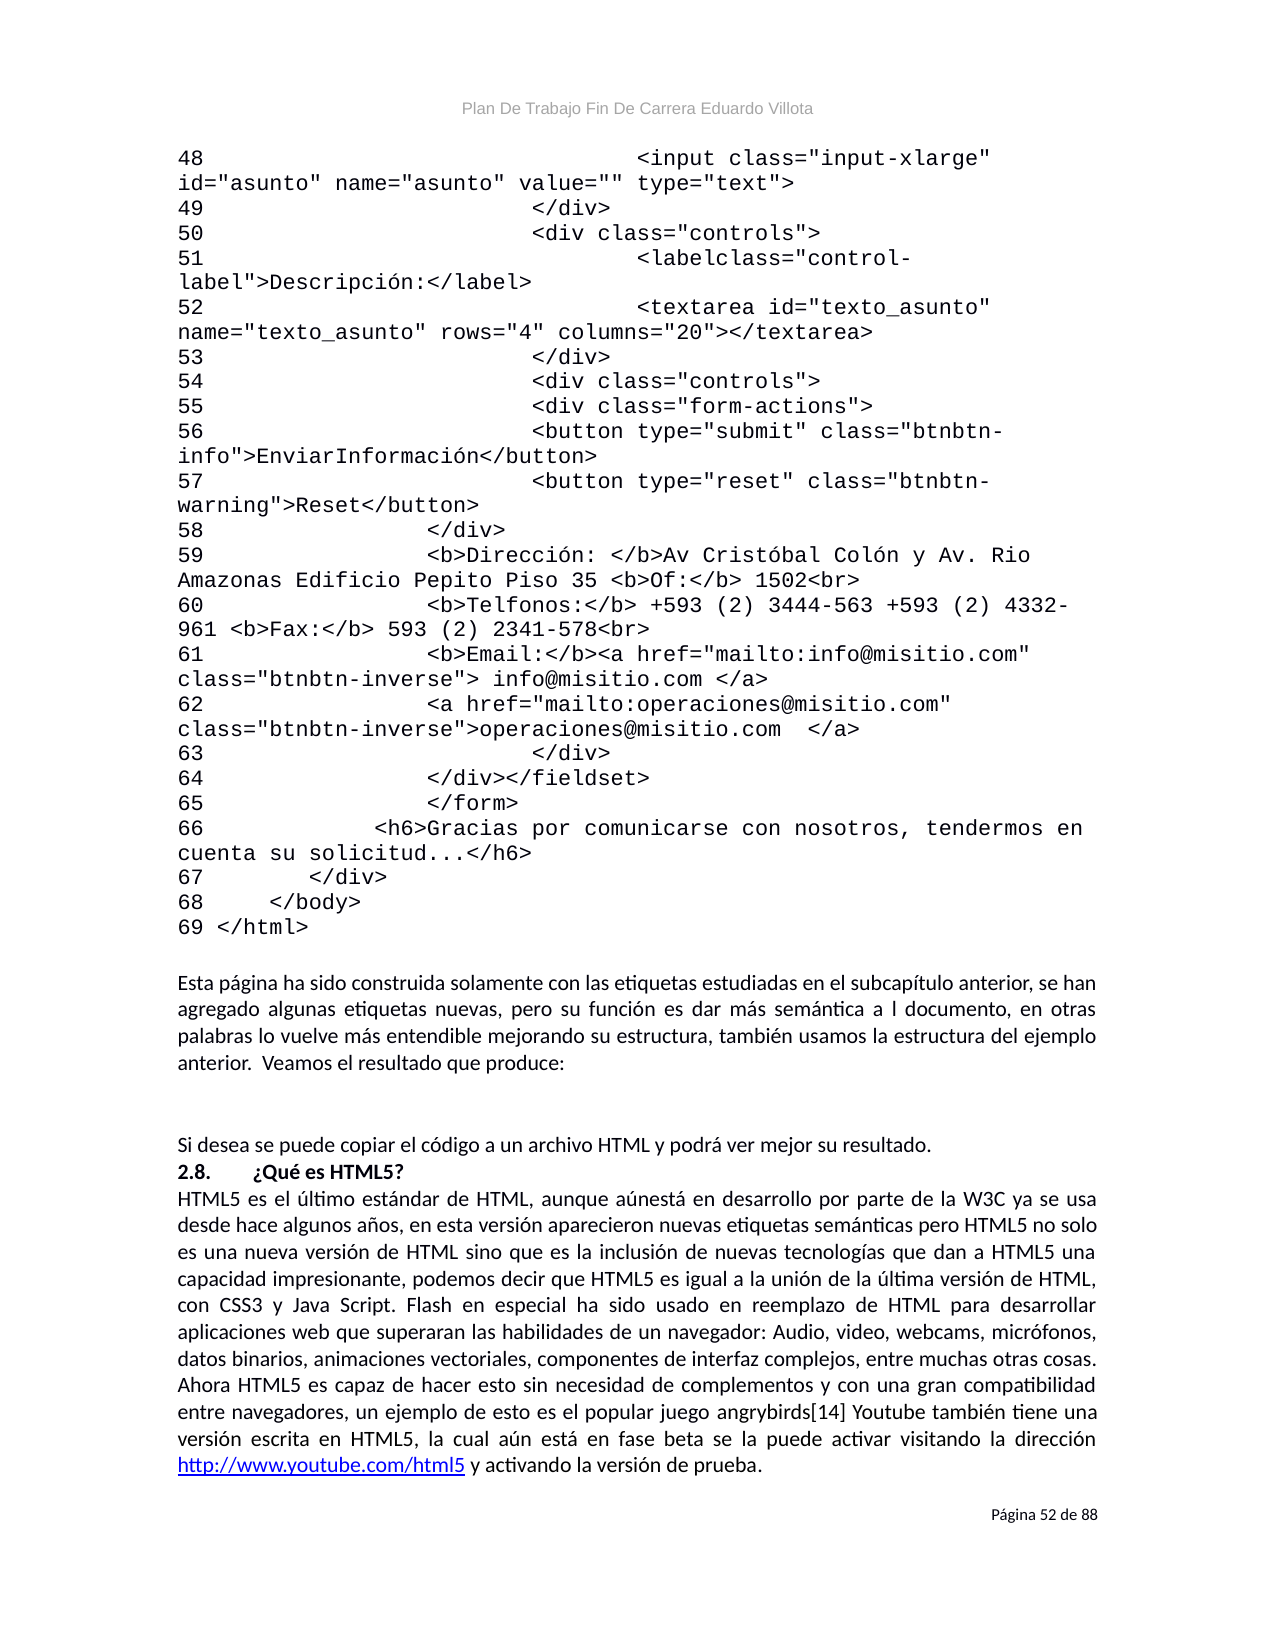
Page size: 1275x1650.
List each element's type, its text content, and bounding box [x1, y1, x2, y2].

text 66 <h6>Gracias por comunicarse con nosotros, tendermos en cuenta su solicitud...</h6> [177, 817, 1098, 867]
text 69 </html> [177, 916, 1098, 941]
text HTML5 es el último estándar de HTML, aunque aúnestá en desarrollo por parte de la W3C ya se usa desde hace algunos años, en esta versión aparecieron nuevas etiquetas semánticas pero HTML5 no solo es una nueva versión de HTML sino que es la inclusión de nuevas tecnologías que dan a HTML5 una capacidad impresionante, podemos decir que HTML5 es igual a la unión de la última versión de HTML, con CSS3 y Java Script. Flash en especial ha sido usado en reemplazo de HTML para desarrollar aplicaciones web que superaran las habilidades de un navegador: Audio, video, webcams, micrófonos, datos binarios, animaciones vectoriales, componentes de interfaz complejos, entre muchas otras cosas. Ahora HTML5 es capaz de hacer esto sin necesidad de complementos y con una gran compatibilidad entre navegadores, un ejemplo de esto es el popular juego angrybirds[14] Youtube también tiene una versión escrita en HTML5, la cual aún está en fase beta se la puede activar visitando la dirección http://www.youtube.com/html5 y activando la versión de prueba. [177, 1185, 1098, 1478]
text 52 <textarea id="texto_asunto" name="texto_asunto" rows="4" columns="20"></textarea> [177, 296, 1098, 346]
text 49 </div> [177, 197, 1098, 222]
text 55 <div class="form-actions"> [177, 396, 1098, 420]
text 53 </div> [177, 346, 1098, 371]
text 67 </div> [177, 867, 1098, 891]
text 61 <b>Email:</b><a href="mailto:info@misitio.com" class="btnbtn-inverse"> info@misitio.com </a> [177, 643, 1098, 693]
text 65 </form> [177, 792, 1098, 817]
text Si desea se puede copiar el código a un archivo HTML y podrá ver mejor su resultado. [177, 1132, 1098, 1158]
text 59 <b>Dirección: </b>Av Cristóbal Colón y Av. Rio Amazonas Edificio Pepito Piso 35 <b>Of:</b> 1502<br> [177, 544, 1098, 594]
text 54 <div class="controls"> [177, 371, 1098, 396]
text 60 <b>Telfonos:</b> +593 (2) 3444-563 +593 (2) 4332-961 <b>Fax:</b> 593 (2) 2341-578<br> [177, 594, 1098, 643]
text 68 </body> [177, 891, 1098, 916]
text 62 <a href="mailto:operaciones@misitio.com" class="btnbtn-inverse">operaciones@misitio.com </a> [177, 693, 1098, 743]
text 51 <labelclass="control-label">Descripción:</label> [177, 247, 1098, 296]
text 63 </div> [177, 743, 1098, 767]
text 57 <button type="reset" class="btnbtn-warning">Reset</button> [177, 470, 1098, 519]
text 48 <input class="input-xlarge" id="asunto" name="asunto" value="" type="text"> [177, 148, 1098, 197]
text 58 </div> [177, 519, 1098, 544]
text 56 <button type="submit" class="btnbtn-info">EnviarInformación</button> [177, 420, 1098, 470]
text 50 <div class="controls"> [177, 222, 1098, 247]
text 2.8. ¿Qué es HTML5? [177, 1158, 1098, 1185]
text Esta página ha sido construida solamente con las etiquetas estudiadas en el subcapítulo anterior, se han agregado algunas etiquetas nuevas, pero su función es dar más semántica a l documento, en otras palabras lo vuelve más entendible mejorando su estructura, también usamos la estructura del ejemplo anterior. Veamos el resultado que produce: [177, 969, 1098, 1076]
text 64 </div></fieldset> [177, 767, 1098, 792]
